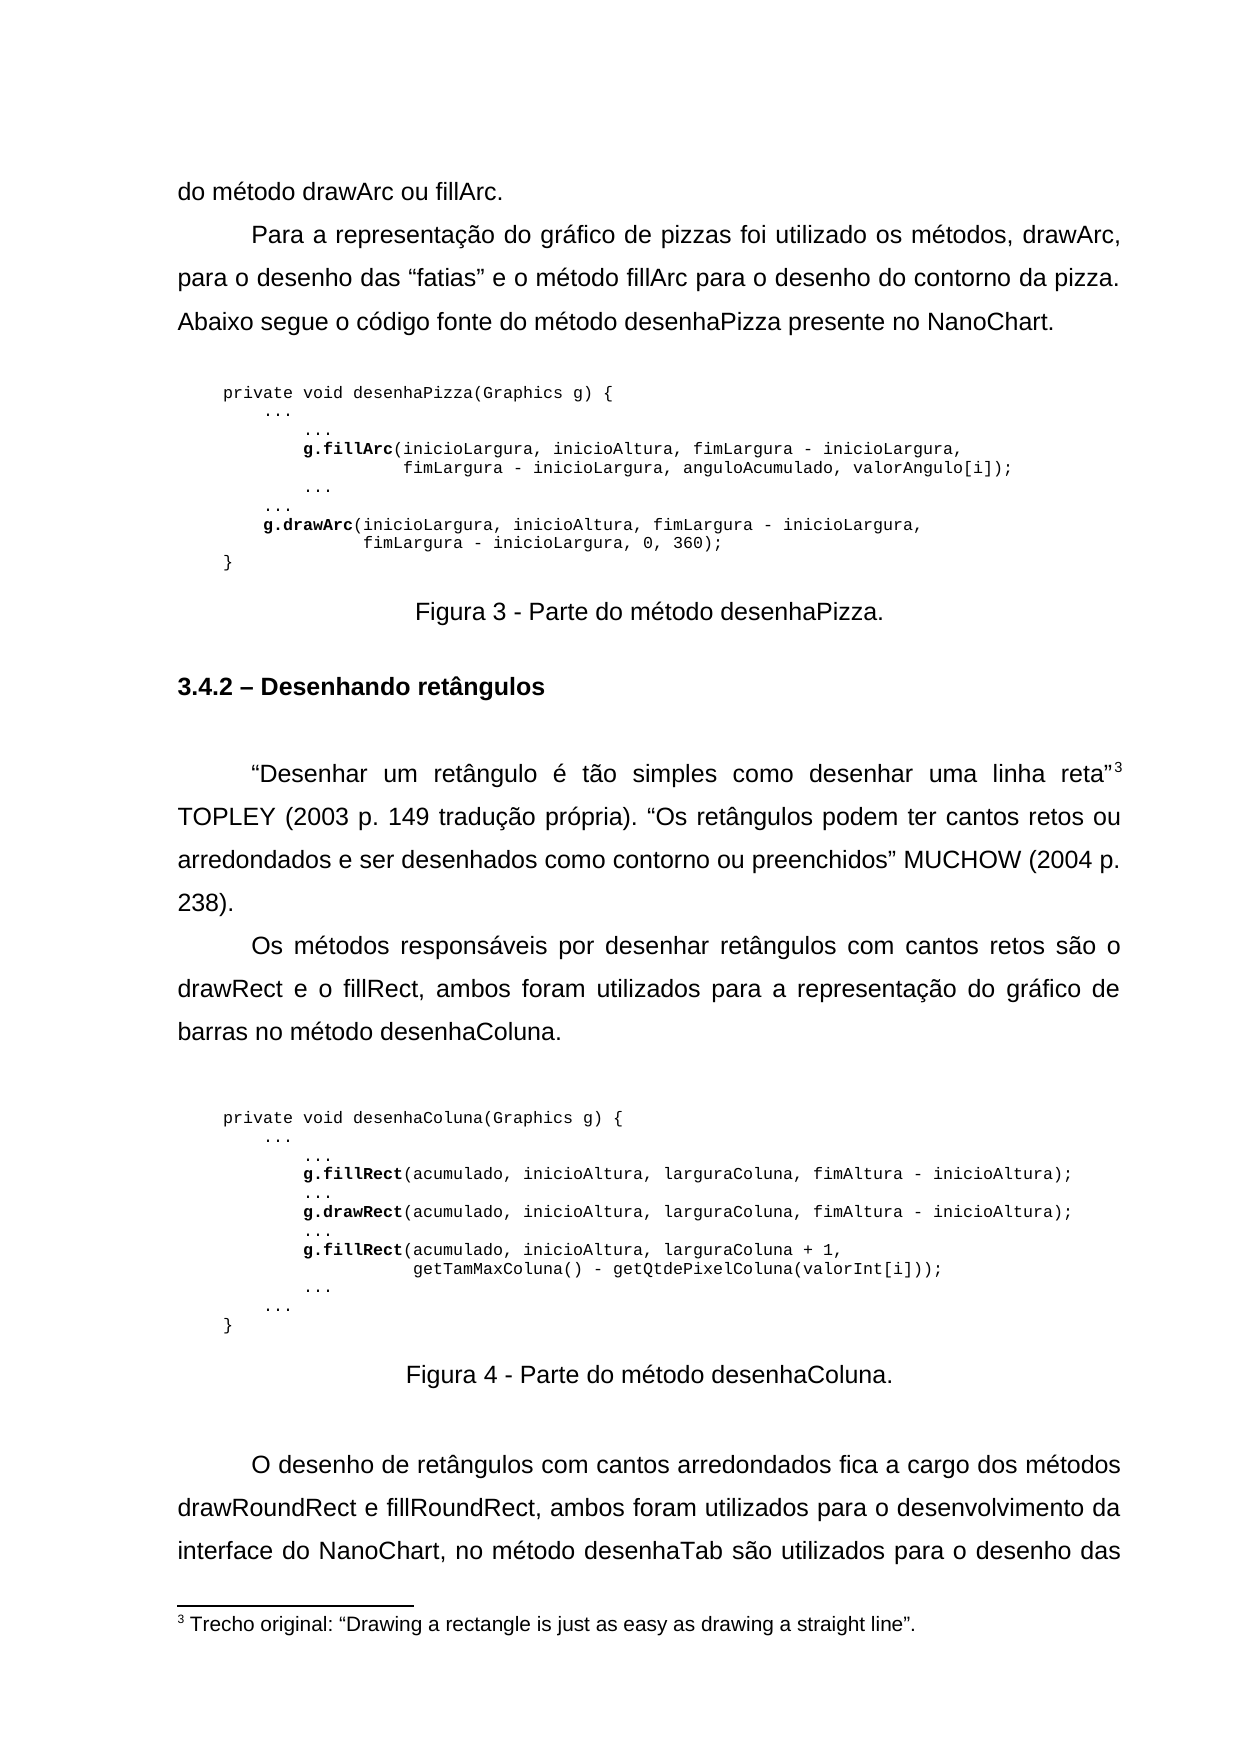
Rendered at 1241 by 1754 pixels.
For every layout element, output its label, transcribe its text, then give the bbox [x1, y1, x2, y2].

table_cell Figura 3 - Parte do método desenhaPizza. [177, 579, 1122, 644]
text O desenho de retângulos com cantos arredondados fica a cargo dos métodos drawRoundRect e fillRoundRect, ambos foram utilizados para o desenvolvimento da interface do NanoChart, no método desenhaTab são utilizados para o desenho das [177, 1450, 1122, 1565]
text Os métodos responsáveis por desenhar retângulos com cantos retos são o drawRect e o fillRect, ambos foram utilizados para a representação do gráfico de barras no método desenhaColuna. [177, 931, 1122, 1046]
text Trecho original: “Drawing a rectangle is just as easy as drawing a straight line”. [177, 1612, 1122, 1636]
subtitle 3.4.2 – Desenhando retângulos [177, 672, 1122, 701]
table_header private void desenhaPizza(Graphics g) { ... ... g.fillArc(inicioLargura, inicioAltura, fimLargura - inicioLargura, fimLargura - inicioLargura, anguloAcumulado, valorAngulo[i]); ... ... g.drawArc(inicioLargura, inicioAltura, fimLargura - inicioLargura, fimLargura - inicioLargura, 0, 360); } [177, 379, 1122, 578]
text do método drawArc ou fillArc. [177, 177, 1122, 206]
text Para a representação do gráfico de pizzas foi utilizado os métodos, drawArc, para o desenho das “fatias” e o método fillArc para o desenho do contorno da pizza. Abaixo segue o código fonte do método desenhaPizza presente no NanoChart. [177, 220, 1122, 335]
text “Desenhar um retângulo é tão simples como desenhar uma linha reta” TOPLEY (2003 p. 149 tradução própria). “Os retângulos podem ter cantos retos ou arredondados e ser desenhados como contorno ou preenchidos” MUCHOW (2004 p. 238). [177, 759, 1122, 917]
table_header private void desenhaColuna(Graphics g) { ... ... g.fillRect(acumulado, inicioAltura, larguraColuna, fimAltura - inicioAltura); ... g.drawRect(acumulado, inicioAltura, larguraColuna, fimAltura - inicioAltura); ... g.fillRect(acumulado, inicioAltura, larguraColuna + 1, getTamMaxColuna() - getQtdePixelColuna(valorInt[i])); ... ... } [177, 1104, 1122, 1341]
table_cell Figura 4 - Parte do método desenhaColuna. [177, 1341, 1122, 1407]
